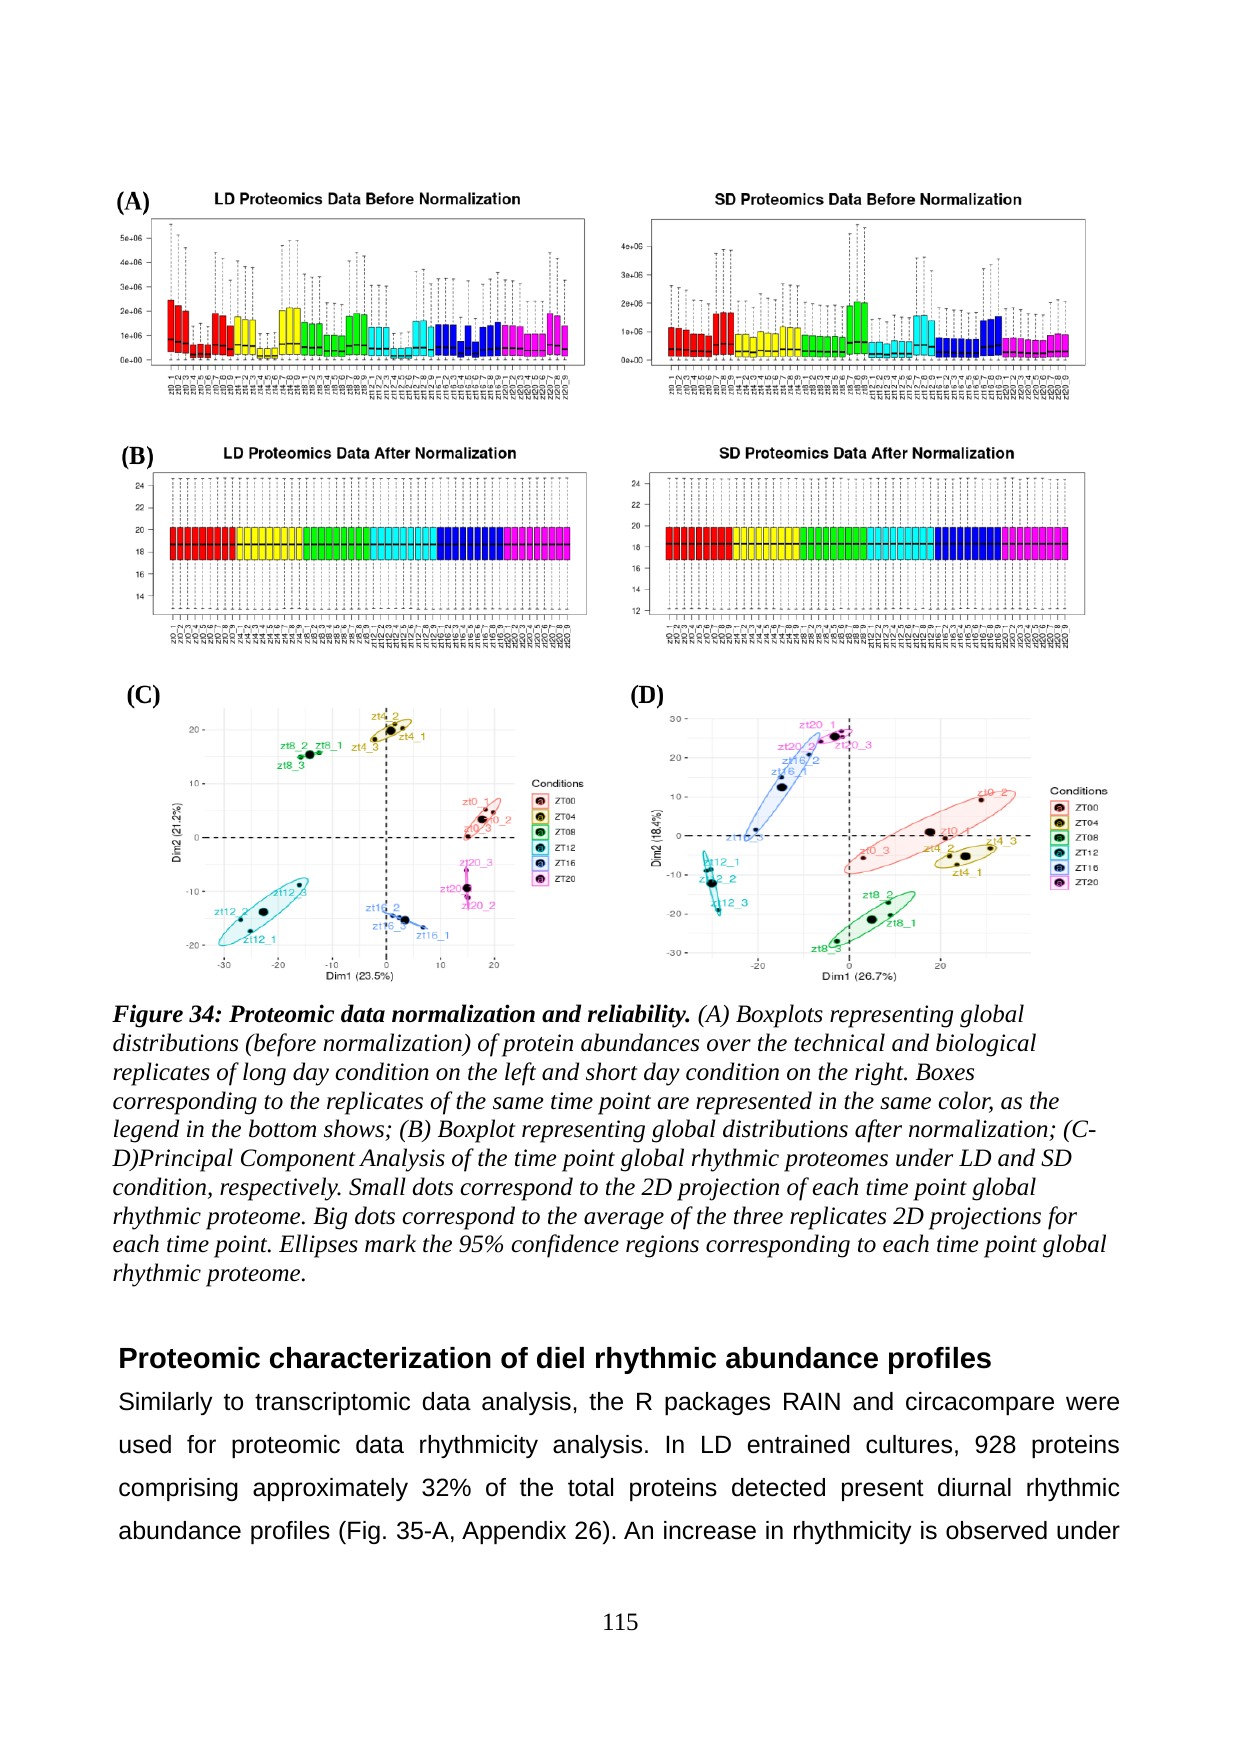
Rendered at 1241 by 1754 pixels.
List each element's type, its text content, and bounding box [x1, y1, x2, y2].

subtitle Proteomic characterization of diel rhythmic abundance profiles [112, 1000, 1122, 1374]
text Similarly to transcriptomic data analysis, the R packages RAIN and circacompare were used for proteomic data rhythmicity analysis. In LD entrained cultures, 928 proteins comprising approximately 32% of the total proteins detected present diurnal rhythmic abundance profiles (Fig. 35-A, Appendix 26). An increase in rhythmicity is observed under [118, 1387, 1122, 1545]
picture [112, 167, 1114, 1000]
text Figure 34: Proteomic data normalization and reliability. (A) Boxplots representing global distributions (before normalization) of protein abundances over the technical and biological replicates of long day condition on the left and short day condition on the right. Boxes corresponding to the replicates of the same time point are represented in the same color, as the legend in the bottom shows; (B) Boxplot representing global distributions after normalization; (C-D)Principal Component Analysis of the time point global rhythmic proteomes under LD and SD condition, respectively. Small dots correspond to the 2D projection of each time point global rhythmic proteome. Big dots correspond to the average of the three replicates 2D projections for each time point. Ellipses mark the 95% confidence regions corresponding to each time point global rhythmic proteome. [112, 1000, 1114, 1287]
